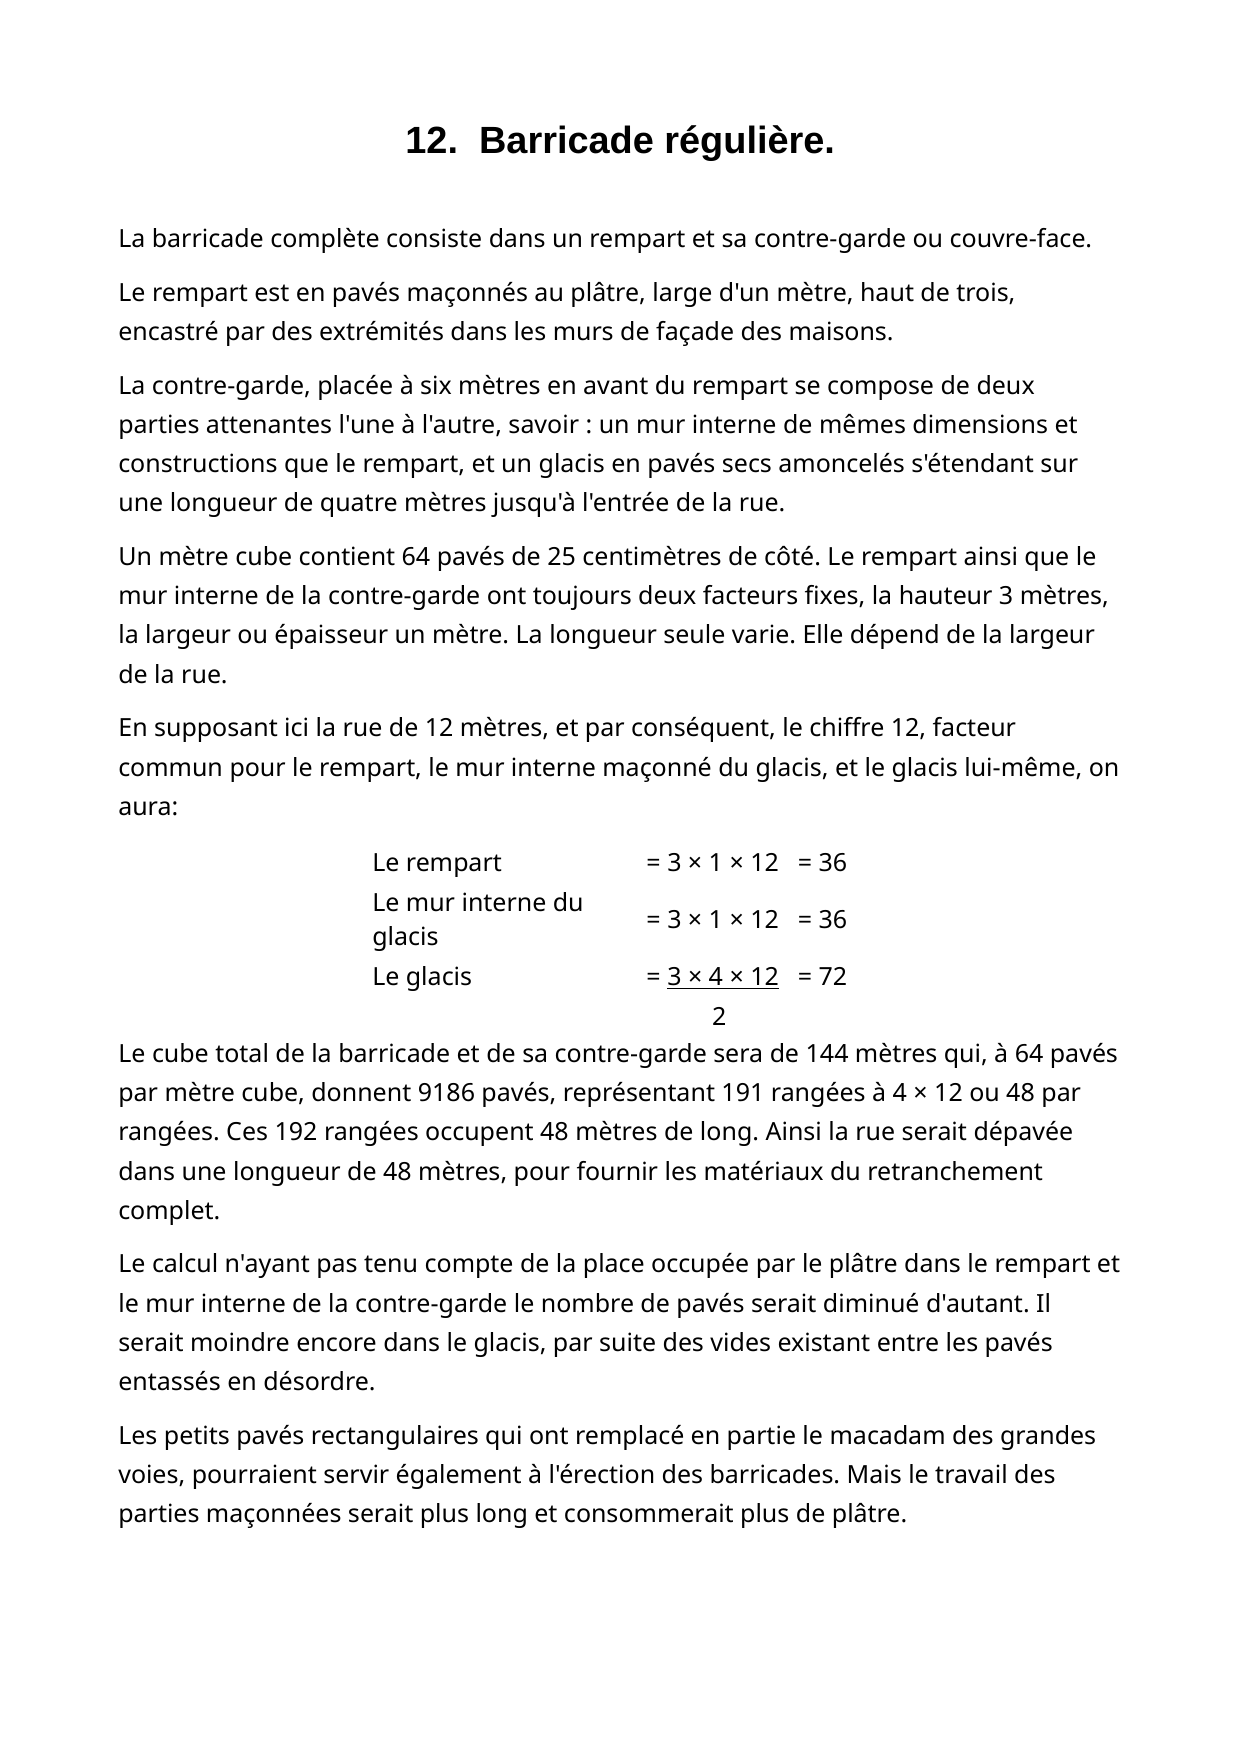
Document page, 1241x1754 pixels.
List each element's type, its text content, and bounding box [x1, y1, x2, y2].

table_cell 2 [643, 996, 795, 1036]
table_header = 3 × 1 × 12 [643, 842, 795, 882]
table_cell = 72 [795, 956, 871, 996]
text Le calcul n'ayant pas tenu compte de la place occupée par le plâtre dans le rempart et le mur interne de la contre-garde le nombre de pavés serait diminué d'autant. Il serait moindre encore dans le glacis, par suite des vides existant entre les pavés entassés en désordre. [118, 1246, 1122, 1398]
table_cell [369, 996, 643, 1036]
text Le cube total de la barricade et de sa contre-garde sera de 144 mètres qui, à 64 pavés par mètre cube, donnent 9186 pavés, représentant 191 rangées à 4 × 12 ou 48 par rangées. Ces 192 rangées occupent 48 mètres de long. Ainsi la rue serait dépavée dans une longueur de 48 mètres, pour fournir les matériaux du retranchement complet. [118, 1036, 1122, 1226]
text Les petits pavés rectangulaires qui ont remplacé en partie le macadam des grandes voies, pourraient servir également à l'érection des barricades. Mais le travail des parties maçonnées serait plus long et consommerait plus de plâtre. [118, 1417, 1122, 1530]
text Le rempart est en pavés maçonnés au plâtre, large d'un mètre, haut de trois, encastré par des extrémités dans les murs de façade des maisons. [118, 274, 1122, 348]
text En supposant ici la rue de 12 mètres, et par conséquent, le chiffre 12, facteur commun pour le rempart, le mur interne maçonné du glacis, et le glacis lui-même, on aura: [118, 710, 1122, 822]
text Un mètre cube contient 64 pavés de 25 centimètres de côté. Le rempart ainsi que le mur interne de la contre-garde ont toujours deux facteurs fixes, la hauteur 3 mètres, la largeur ou épaisseur un mètre. La longueur seule varie. Elle dépend de la largeur de la rue. [118, 539, 1122, 690]
table_cell [795, 996, 871, 1036]
table_cell Le glacis [369, 956, 643, 996]
text La barricade complète consiste dans un rempart et sa contre-garde ou couvre-face. [118, 221, 1122, 255]
table_cell Le mur interne du glacis [369, 882, 643, 956]
text La contre-garde, placée à six mètres en avant du rempart se compose de deux parties attenantes l'une à l'autre, savoir : un mur interne de mêmes dimensions et constructions que le rempart, et un glacis en pavés secs amoncelés s'étendant sur une longueur de quatre mètres jusqu'à l'entrée de la rue. [118, 367, 1122, 519]
table_header = 36 [795, 842, 871, 882]
subtitle Barricade régulière. [118, 118, 1122, 162]
table_cell = 36 [795, 882, 871, 956]
table_cell = 3 × 4 × 12 [643, 956, 795, 996]
table_header Le rempart [369, 842, 643, 882]
table_cell = 3 × 1 × 12 [643, 882, 795, 956]
